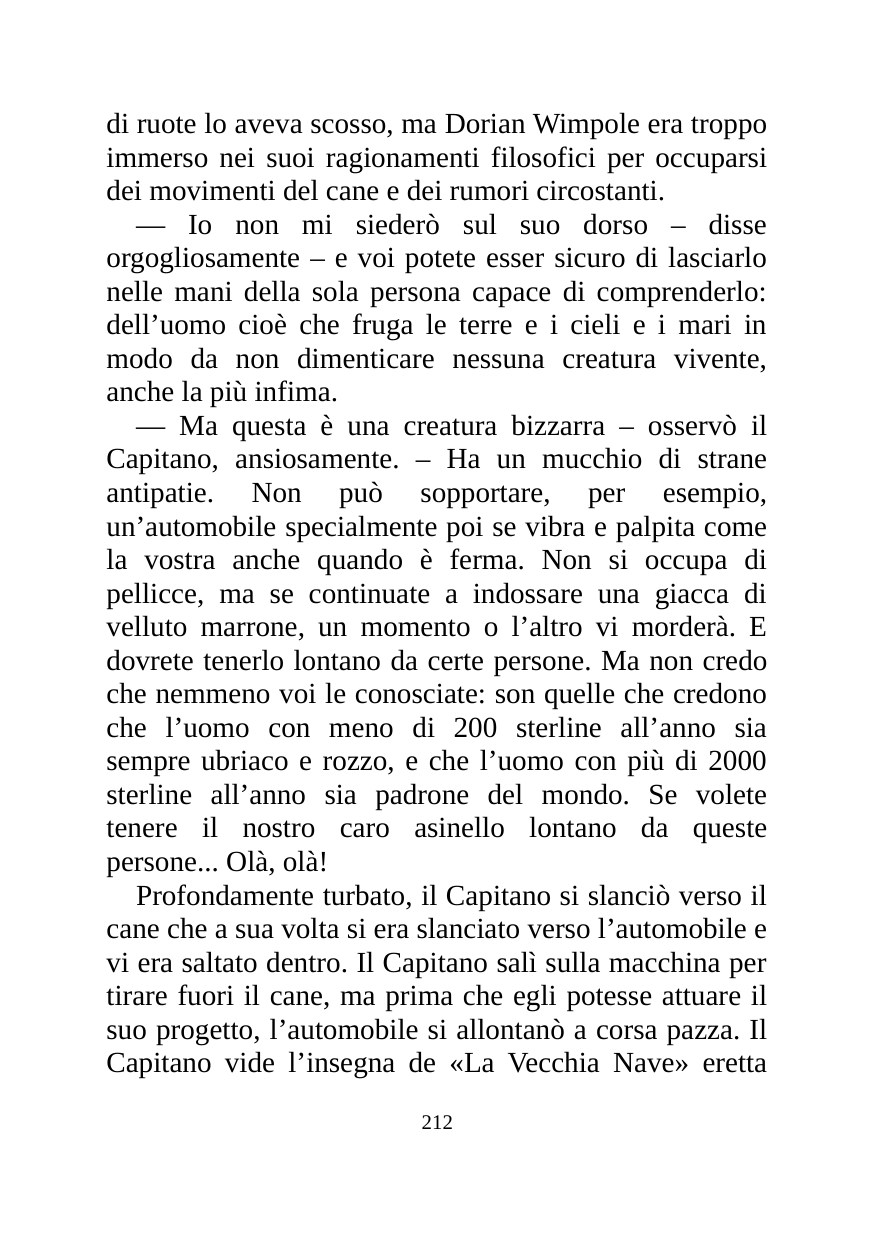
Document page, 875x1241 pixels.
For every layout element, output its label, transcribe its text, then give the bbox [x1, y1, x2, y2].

text Profondamente turbato, il Capitano si slanciò verso il cane che a sua volta si era slanciato verso l’automobile e vi era saltato dentro. Il Capitano salì sulla macchina per tirare fuori il cane, ma prima che egli potesse attuare il suo progetto, l’automobile si allontanò a corsa pazza. Il Capitano vide l’insegna de «La Vecchia Nave» eretta [106, 878, 768, 1079]
text — Io non mi siederò sul suo dorso – disse orgogliosamente – e voi potete esser sicuro di lasciarlo nelle mani della sola persona capace di comprenderlo: dell’uomo cioè che fruga le terre e i cieli e i mari in modo da non dimenticare nessuna creatura vivente, anche la più infima. [106, 207, 768, 408]
text di ruote lo aveva scosso, ma Dorian Wimpole era troppo immerso nei suoi ragionamenti filosofici per occuparsi dei movimenti del cane e dei rumori circostanti. [106, 106, 768, 207]
text — Ma questa è una creatura bizzarra – osservò il Capitano, ansiosamente. – Ha un mucchio di strane antipatie. Non può sopportare, per esempio, un’automobile specialmente poi se vibra e palpita come la vostra anche quando è ferma. Non si occupa di pellicce, ma se continuate a indossare una giacca di velluto marrone, un momento o l’altro vi morderà. E dovrete tenerlo lontano da certe persone. Ma non credo che nemmeno voi le conosciate: son quelle che credono che l’uomo con meno di 200 sterline all’anno sia sempre ubriaco e rozzo, e che l’uomo con più di 2000 sterline all’anno sia padrone del mondo. Se volete tenere il nostro caro asinello lontano da queste persone... Olà, olà! [106, 408, 768, 878]
